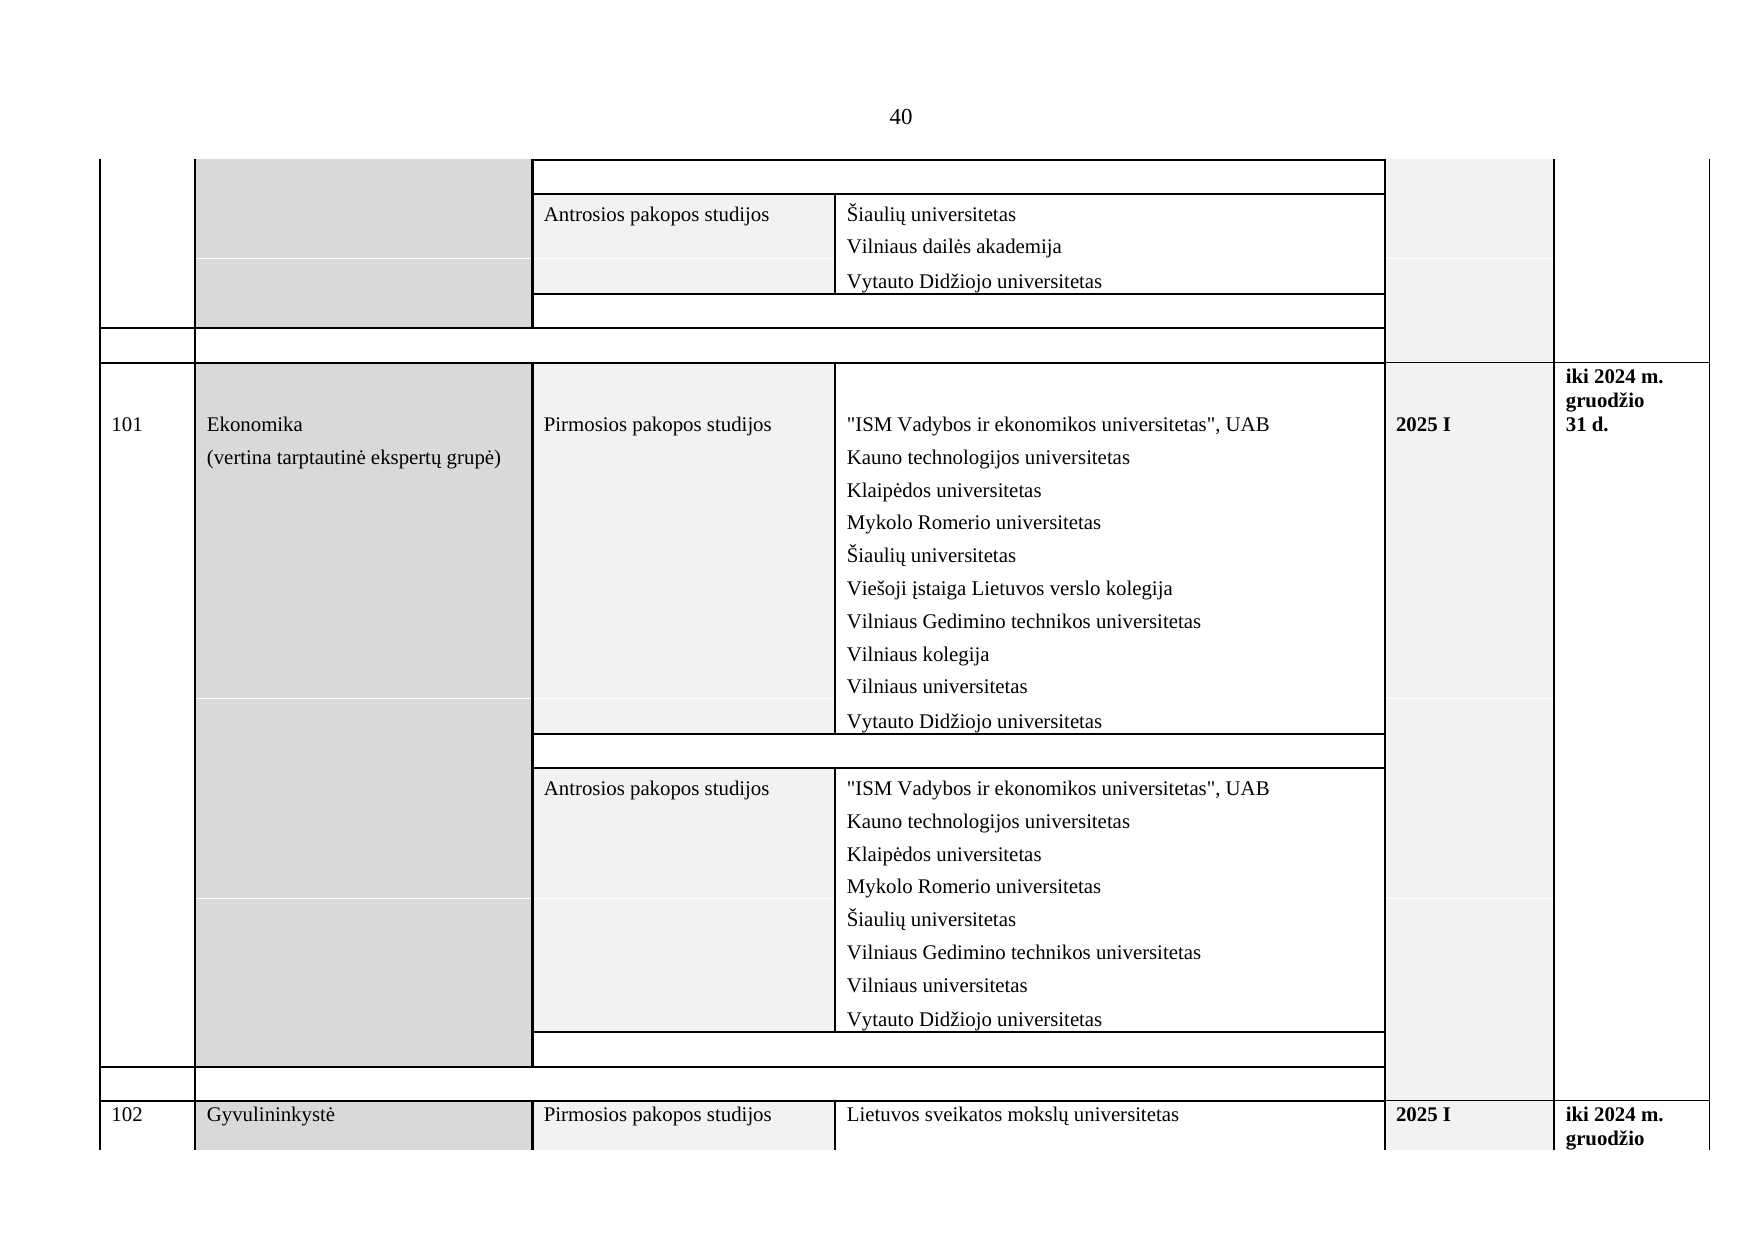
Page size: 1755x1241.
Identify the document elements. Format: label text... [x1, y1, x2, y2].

table_cell [196, 767, 531, 800]
table_cell [1386, 964, 1553, 997]
table_cell Klaipėdos universitetas [836, 469, 1384, 502]
table_cell Viešoji įstaiga Lietuvos verslo kolegija [836, 567, 1384, 600]
table_cell [1386, 534, 1553, 567]
table_cell [1555, 159, 1709, 193]
table_cell [534, 226, 834, 258]
table_cell [196, 699, 531, 733]
table_cell [101, 502, 194, 534]
table_cell [101, 259, 194, 293]
table_cell [1555, 964, 1709, 997]
table_cell [534, 567, 834, 600]
table_cell Kauno technologijos universitetas [836, 800, 1384, 833]
table_cell [1386, 997, 1553, 1031]
table_cell [1386, 866, 1553, 898]
table_cell "ISM Vadybos ir ekonomikos universitetas", UAB [836, 769, 1384, 800]
table_cell Gyvulininkystė [196, 1102, 531, 1150]
table_cell [1386, 666, 1553, 698]
table_cell [534, 666, 834, 698]
table_cell [835, 329, 1384, 362]
table_cell [196, 159, 531, 193]
table_cell [196, 259, 531, 293]
table_cell [101, 293, 194, 327]
table_cell iki 2024 m. gruodžio [1555, 1101, 1709, 1150]
table_cell [1555, 997, 1709, 1031]
table_cell [1555, 600, 1709, 633]
table_cell 2025 I [1386, 1101, 1553, 1150]
table_cell Pirmosios pakopos studijos [534, 364, 834, 436]
table_cell Vilniaus Gedimino technikos universitetas [836, 600, 1384, 633]
table_cell [101, 600, 194, 633]
table_cell [101, 964, 194, 997]
table_cell "ISM Vadybos ir ekonomikos universitetas", UAB [836, 364, 1384, 436]
table_cell [533, 329, 835, 362]
table_cell [1555, 469, 1709, 502]
table_cell [1386, 1031, 1553, 1066]
table_cell [101, 226, 194, 258]
table_cell [1386, 159, 1553, 193]
table_cell [534, 699, 834, 733]
table_cell [196, 931, 531, 964]
table_cell [1555, 1066, 1709, 1100]
table_cell [1555, 733, 1709, 767]
table_cell [1386, 327, 1553, 362]
table_cell [1555, 800, 1709, 833]
table_cell [1386, 633, 1553, 666]
table_cell [1386, 699, 1553, 733]
table_cell [1555, 833, 1709, 866]
table_cell Antrosios pakopos studijos Suma [534, 1033, 1384, 1066]
table_cell Vilniaus dailės akademija [836, 226, 1384, 258]
table_cell [101, 767, 194, 800]
table_cell [1555, 866, 1709, 898]
table_cell 102 [101, 1102, 194, 1150]
table_cell [196, 193, 531, 226]
table_cell [101, 193, 194, 226]
table_cell [101, 997, 194, 1031]
table_cell Pirmosios pakopos studijos [534, 1102, 834, 1150]
table_cell [196, 866, 531, 898]
table_cell [1386, 600, 1553, 633]
table_cell [196, 567, 531, 600]
table_cell [101, 931, 194, 964]
table_cell [1386, 436, 1553, 469]
table_cell [101, 866, 194, 898]
table_cell [101, 567, 194, 600]
table_cell Pirmosios pakopos studijos Suma [534, 735, 1384, 767]
table_cell (vertina tarptautinė ekspertų grupė) [196, 436, 531, 469]
table_cell [1386, 259, 1553, 293]
table_cell [1555, 633, 1709, 666]
table_cell [101, 666, 194, 698]
table_cell [101, 159, 194, 193]
table_cell [534, 502, 834, 534]
table_cell [196, 469, 531, 502]
table_cell [534, 833, 834, 866]
table_cell [1386, 567, 1553, 600]
table_cell [101, 1068, 194, 1100]
table_cell [533, 1068, 835, 1100]
table_cell Vytauto Didžiojo universitetas [836, 699, 1384, 733]
table_cell 101 [101, 364, 194, 436]
table_cell [196, 293, 531, 327]
table_cell [196, 600, 531, 633]
table_cell Vilniaus universitetas [836, 964, 1384, 997]
table_cell [1555, 534, 1709, 567]
table_cell Vytauto Didžiojo universitetas [836, 259, 1384, 293]
table_cell [1555, 666, 1709, 698]
table_cell [534, 633, 834, 666]
table_cell [534, 899, 834, 931]
table_cell [1386, 502, 1553, 534]
table_cell [534, 436, 834, 469]
table_cell [534, 600, 834, 633]
table_cell Pirmosios pakopos studijos Suma [534, 161, 1384, 193]
table_cell [534, 866, 834, 898]
table_cell Vilniaus kolegija [836, 633, 1384, 666]
table_cell [1386, 226, 1553, 258]
table_cell [1386, 193, 1553, 226]
table_cell [196, 899, 531, 931]
table_cell [1555, 1031, 1709, 1066]
table_cell iki 2024 m. gruodžio 31 d. [1555, 363, 1709, 436]
table_cell Mykolo Romerio universitetas [836, 502, 1384, 534]
table_cell [534, 964, 834, 997]
table_cell [196, 800, 531, 833]
table_cell [196, 226, 531, 258]
table_cell [1386, 931, 1553, 964]
table_cell Antrosios pakopos studijos [534, 769, 834, 800]
table_cell [101, 1031, 194, 1066]
table_cell [1386, 1066, 1553, 1100]
table_cell [1386, 899, 1553, 931]
table_cell Vilniaus Gedimino technikos universitetas [836, 931, 1384, 964]
table_cell [534, 800, 834, 833]
table_cell [1386, 800, 1553, 833]
table_cell [101, 329, 194, 362]
table_cell [1555, 699, 1709, 733]
table_cell [1386, 469, 1553, 502]
table_cell [101, 833, 194, 866]
table_cell Vytauto Didžiojo universitetas [836, 997, 1384, 1031]
table_cell [196, 534, 531, 567]
table_cell Klaipėdos universitetas [836, 833, 1384, 866]
table_cell [101, 633, 194, 666]
table_cell Antrosios pakopos studijos [534, 195, 834, 226]
table_cell [196, 502, 531, 534]
table_cell [1555, 931, 1709, 964]
table_cell [1386, 293, 1553, 327]
table_cell [1555, 502, 1709, 534]
table_cell [101, 733, 194, 767]
table_cell Šiaulių universitetas [836, 899, 1384, 931]
table_cell [534, 259, 834, 293]
table_cell [101, 469, 194, 502]
table_cell [196, 964, 531, 997]
table_cell [534, 997, 834, 1031]
table_cell [534, 469, 834, 502]
table_cell 2025 I [1386, 363, 1553, 436]
table_cell [1386, 733, 1553, 767]
table_cell [196, 1031, 531, 1066]
table_cell [534, 931, 834, 964]
table_cell [1386, 833, 1553, 866]
table_cell [196, 733, 531, 767]
table_cell [101, 800, 194, 833]
table_cell Šiaulių universitetas [836, 534, 1384, 567]
table_cell [1555, 293, 1709, 327]
table_cell [1386, 767, 1553, 800]
table_cell Antrosios pakopos studijos Suma [534, 295, 1384, 327]
table_cell [196, 833, 531, 866]
table_cell [534, 534, 834, 567]
table_cell Kauno technologijos universitetas [836, 436, 1384, 469]
table_cell [1555, 567, 1709, 600]
table_cell [196, 666, 531, 698]
table_cell [835, 1068, 1384, 1100]
table_cell [101, 699, 194, 733]
table_cell [101, 899, 194, 931]
table_cell Vilniaus universitetas [836, 666, 1384, 698]
table_cell [1555, 899, 1709, 931]
table_cell [196, 633, 531, 666]
table_cell Dailė Suma [196, 329, 532, 362]
table_cell [1555, 226, 1709, 258]
table_cell [1555, 327, 1709, 362]
table_cell [101, 436, 194, 469]
table_cell [1555, 436, 1709, 469]
table_cell [1555, 193, 1709, 226]
table_cell [1555, 259, 1709, 293]
table_cell Ekonomika Suma [196, 1068, 532, 1100]
table_cell Lietuvos sveikatos mokslų universitetas [836, 1102, 1384, 1150]
table_cell Mykolo Romerio universitetas [836, 866, 1384, 898]
table_cell [196, 997, 531, 1031]
table_cell Ekonomika [196, 364, 531, 436]
table_cell [101, 534, 194, 567]
table_cell [1555, 767, 1709, 800]
table_cell Šiaulių universitetas [836, 195, 1384, 226]
